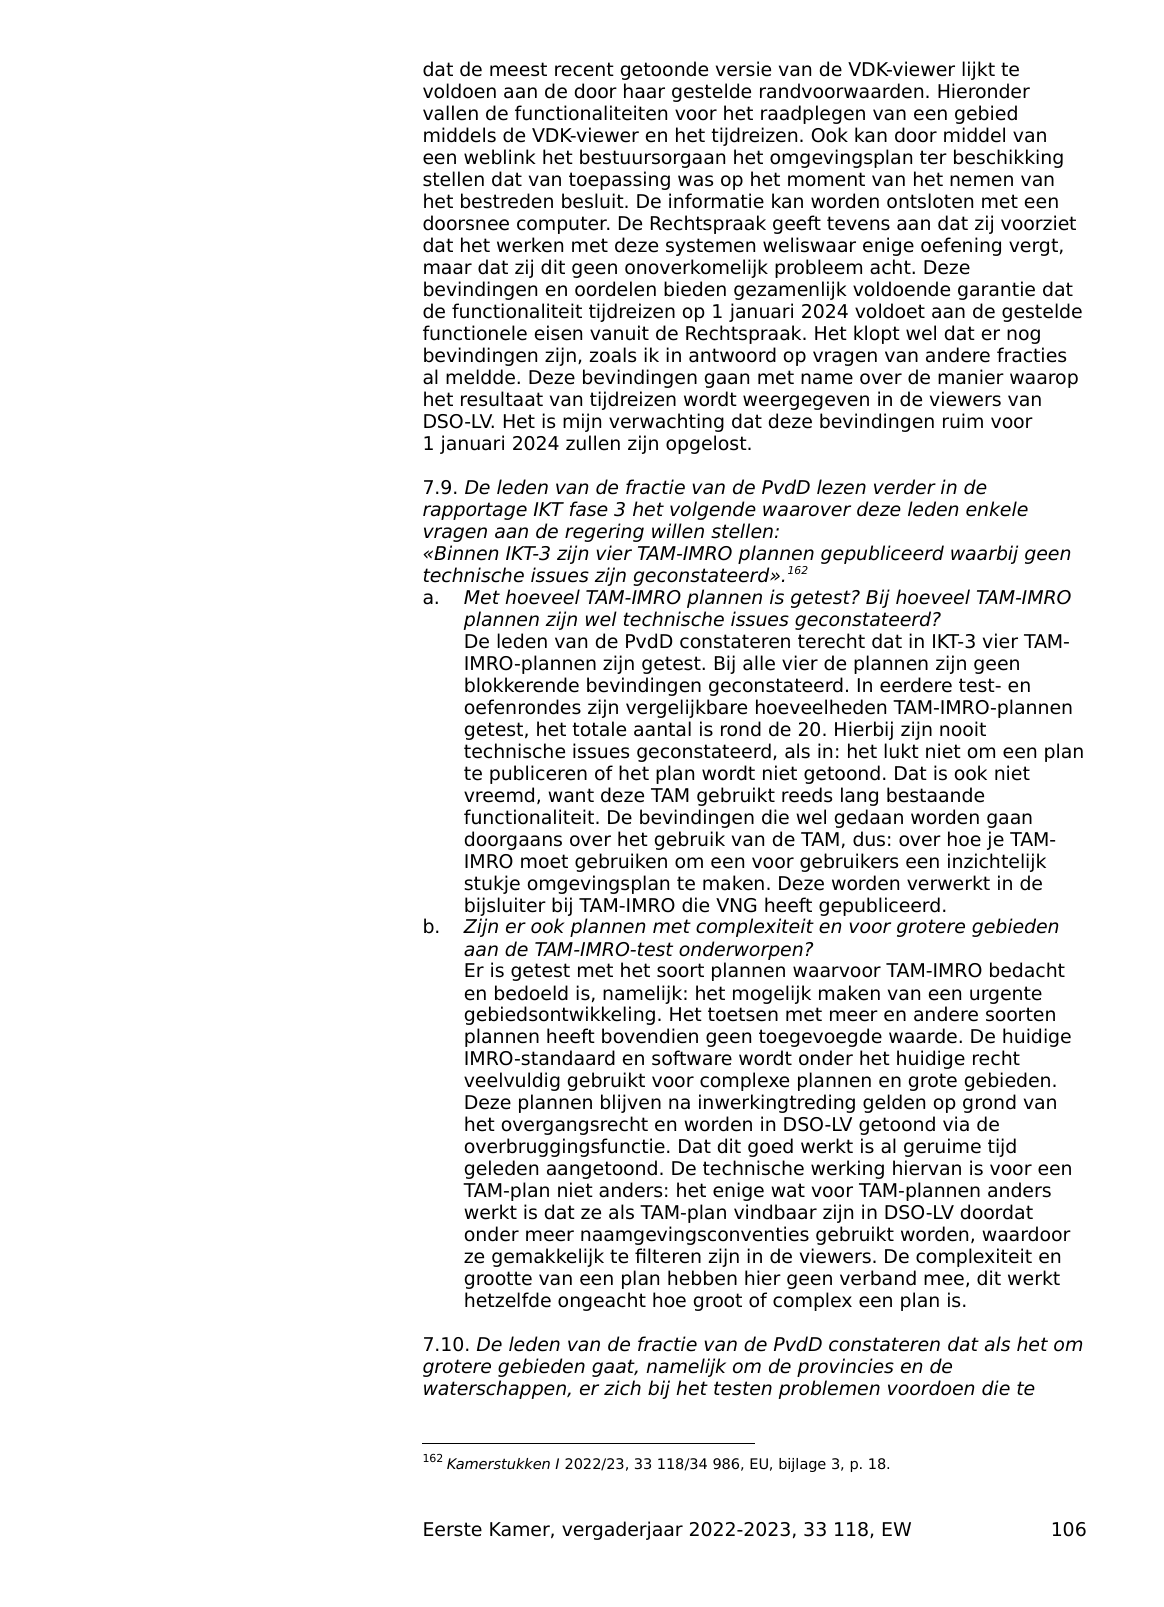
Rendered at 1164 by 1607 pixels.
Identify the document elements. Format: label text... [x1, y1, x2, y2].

text De leden van de PvdD constateren terecht dat in IKT-3 vier TAM-IMRO-plannen zijn getest. Bij alle vier de plannen zijn geen blokkerende bevindingen geconstateerd. In eerdere test- en oefenrondes zijn vergelijkbare hoeveelheden TAM-IMRO-plannen getest, het totale aantal is rond de 20. Hierbij zijn nooit technische issues geconstateerd, als in: het lukt niet om een plan te publiceren of het plan wordt niet getoond. Dat is ook niet vreemd, want deze TAM gebruikt reeds lang bestaande functionaliteit. De bevindingen die wel gedaan worden gaan doorgaans over het gebruik van de TAM, dus: over hoe je TAM-IMRO moet gebruiken om een voor gebruikers een inzichtelijk stukje omgevingsplan te maken. Deze worden verwerkt in de bijsluiter bij TAM-IMRO die VNG heeft gepubliceerd. [464, 631, 1087, 916]
text «Binnen IKT-3 zijn vier TAM-IMRO plannen gepubliceerd waarbij geen technische issues zijn geconstateerd». [422, 543, 1087, 587]
text 7.10. De leden van de fractie van de PvdD constateren dat als het om grotere gebieden gaat, namelijk om de provincies en de waterschappen, er zich bij het testen problemen voordoen die te [422, 1334, 1087, 1400]
text dat de meest recent getoonde versie van de VDK-viewer lijkt te voldoen aan de door haar gestelde randvoorwaarden. Hieronder vallen de functionaliteiten voor het raadplegen van een gebied middels de VDK-viewer en het tijdreizen. Ook kan door middel van een weblink het bestuursorgaan het omgevingsplan ter beschikking stellen dat van toepassing was op het moment van het nemen van het bestreden besluit. De informatie kan worden ontsloten met een doorsnee computer. De Rechtspraak geeft tevens aan dat zij voorziet dat het werken met deze systemen weliswaar enige oefening vergt, maar dat zij dit geen onoverkomelijk probleem acht. Deze bevindingen en oordelen bieden gezamenlijk voldoende garantie dat de functionaliteit tijdreizen op 1 januari 2024 voldoet aan de gestelde functionele eisen vanuit de Rechtspraak. Het klopt wel dat er nog bevindingen zijn, zoals ik in antwoord op vragen van andere fracties al meldde. Deze bevindingen gaan met name over de manier waarop het resultaat van tijdreizen wordt weergegeven in de viewers van DSO-LV. Het is mijn verwachting dat deze bevindingen ruim voor 1 januari 2024 zullen zijn opgelost. [422, 59, 1087, 455]
text Er is getest met het soort plannen waarvoor TAM-IMRO bedacht en bedoeld is, namelijk: het mogelijk maken van een urgente gebiedsontwikkeling. Het toetsen met meer en andere soorten plannen heeft bovendien geen toegevoegde waarde. De huidige IMRO-standaard en software wordt onder het huidige recht veelvuldig gebruikt voor complexe plannen en grote gebieden. Deze plannen blijven na inwerkingtreding gelden op grond van het overgangsrecht en worden in DSO-LV getoond via de overbruggingsfunctie. Dat dit goed werkt is al geruime tijd geleden aangetoond. De technische werking hiervan is voor een TAM-plan niet anders: het enige wat voor TAM-plannen anders werkt is dat ze als TAM-plan vindbaar zijn in DSO-LV doordat onder meer naamgevingsconventies gebruikt worden, waardoor ze gemakkelijk te filteren zijn in de viewers. De complexiteit en grootte van een plan hebben hier geen verband mee, dit werkt hetzelfde ongeacht hoe groot of complex een plan is. [464, 960, 1087, 1312]
text b. Zijn er ook plannen met complexiteit en voor grotere gebieden aan de TAM-IMRO-test onderworpen? [422, 916, 1087, 960]
text a. Met hoeveel TAM-IMRO plannen is getest? Bij hoeveel TAM-IMRO plannen zijn wel technische issues geconstateerd? [422, 587, 1087, 631]
text 7.9. De leden van de fractie van de PvdD lezen verder in de rapportage IKT fase 3 het volgende waarover deze leden enkele vragen aan de regering willen stellen: [422, 477, 1087, 543]
text Kamerstukken I 2022/23, 33 118/34 986, EU, bijlage 3, p. 18. [422, 1452, 1087, 1474]
